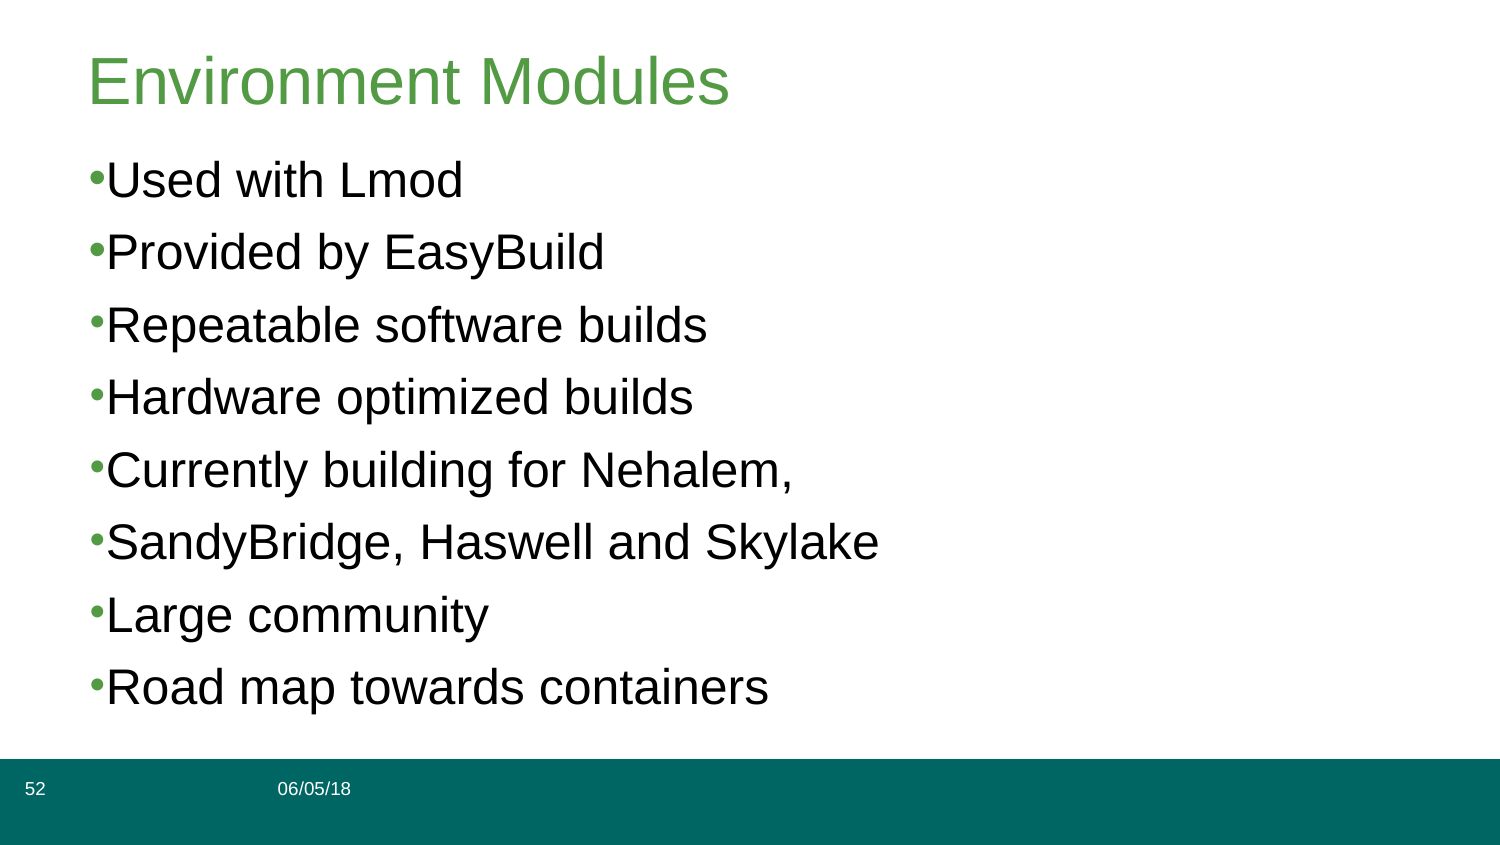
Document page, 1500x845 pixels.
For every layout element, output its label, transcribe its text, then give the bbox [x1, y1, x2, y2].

title Environment Modules [87, 37, 1426, 132]
text_box 06/05/18 [277, 776, 553, 799]
text_box [24, 776, 76, 799]
list Used with Lmod Provided by EasyBuild Repeatable software builds Hardware optimized builds Currently building for Nehalem, SandyBridge, Haswell and Skylake Large community Road map towards containers [88, 147, 1036, 715]
